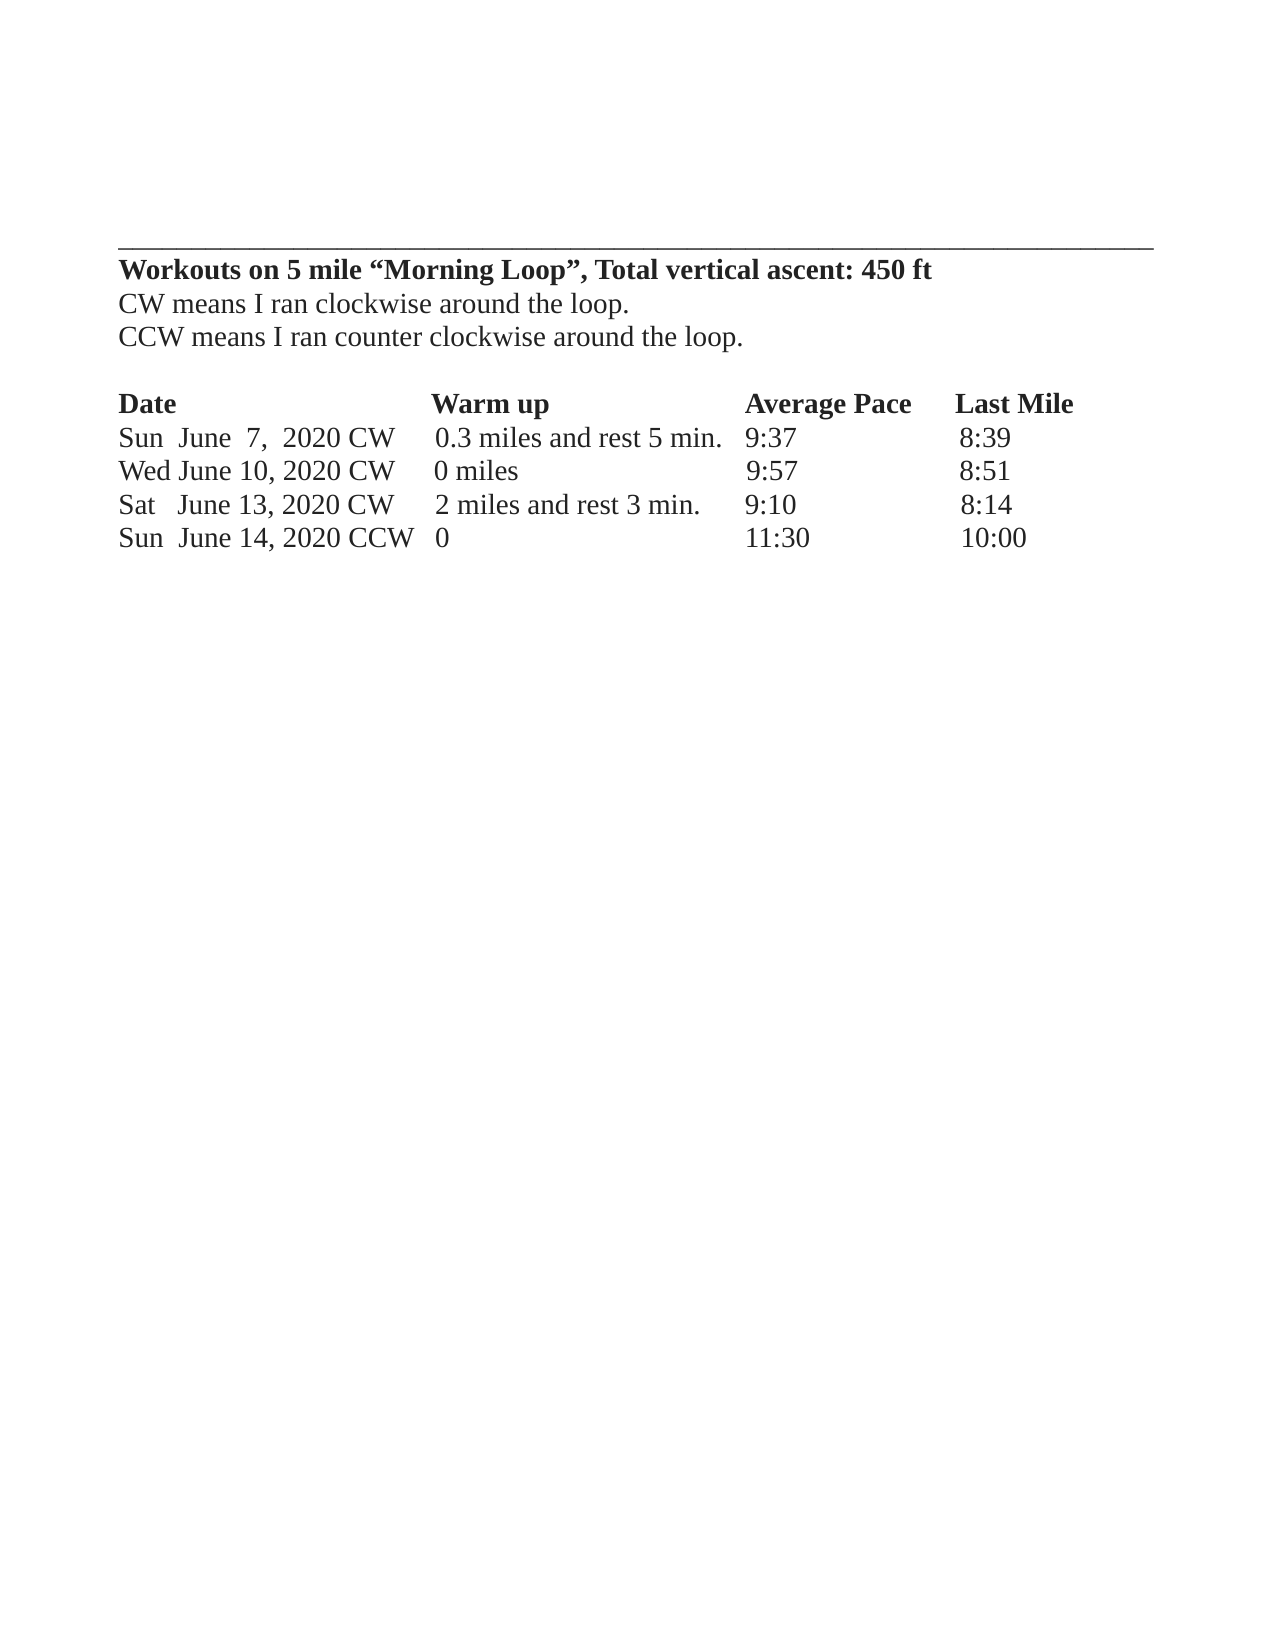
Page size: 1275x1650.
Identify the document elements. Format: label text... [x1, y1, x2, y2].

text Workouts on 5 mile “Morning Loop”, Total vertical ascent: 450 ft [118, 252, 1161, 286]
text CW means I ran clockwise around the loop. [118, 286, 1161, 319]
text Sun June 7, 2020 CW 0.3 miles and rest 5 min. 9:37 8:39 [118, 420, 1161, 453]
text _______________________________________________________________________ [118, 219, 1161, 252]
text Wed June 10, 2020 CW 0 miles 9:57 8:51 [118, 453, 1161, 487]
text CCW means I ran counter clockwise around the loop. [118, 319, 1161, 353]
text Date Warm up Average Pace Last Mile [118, 386, 1161, 420]
text Sun June 14, 2020 CCW 0 11:30 10:00 [118, 521, 1161, 588]
text Sat June 13, 2020 CW 2 miles and rest 3 min. 9:10 8:14 [118, 487, 1161, 521]
